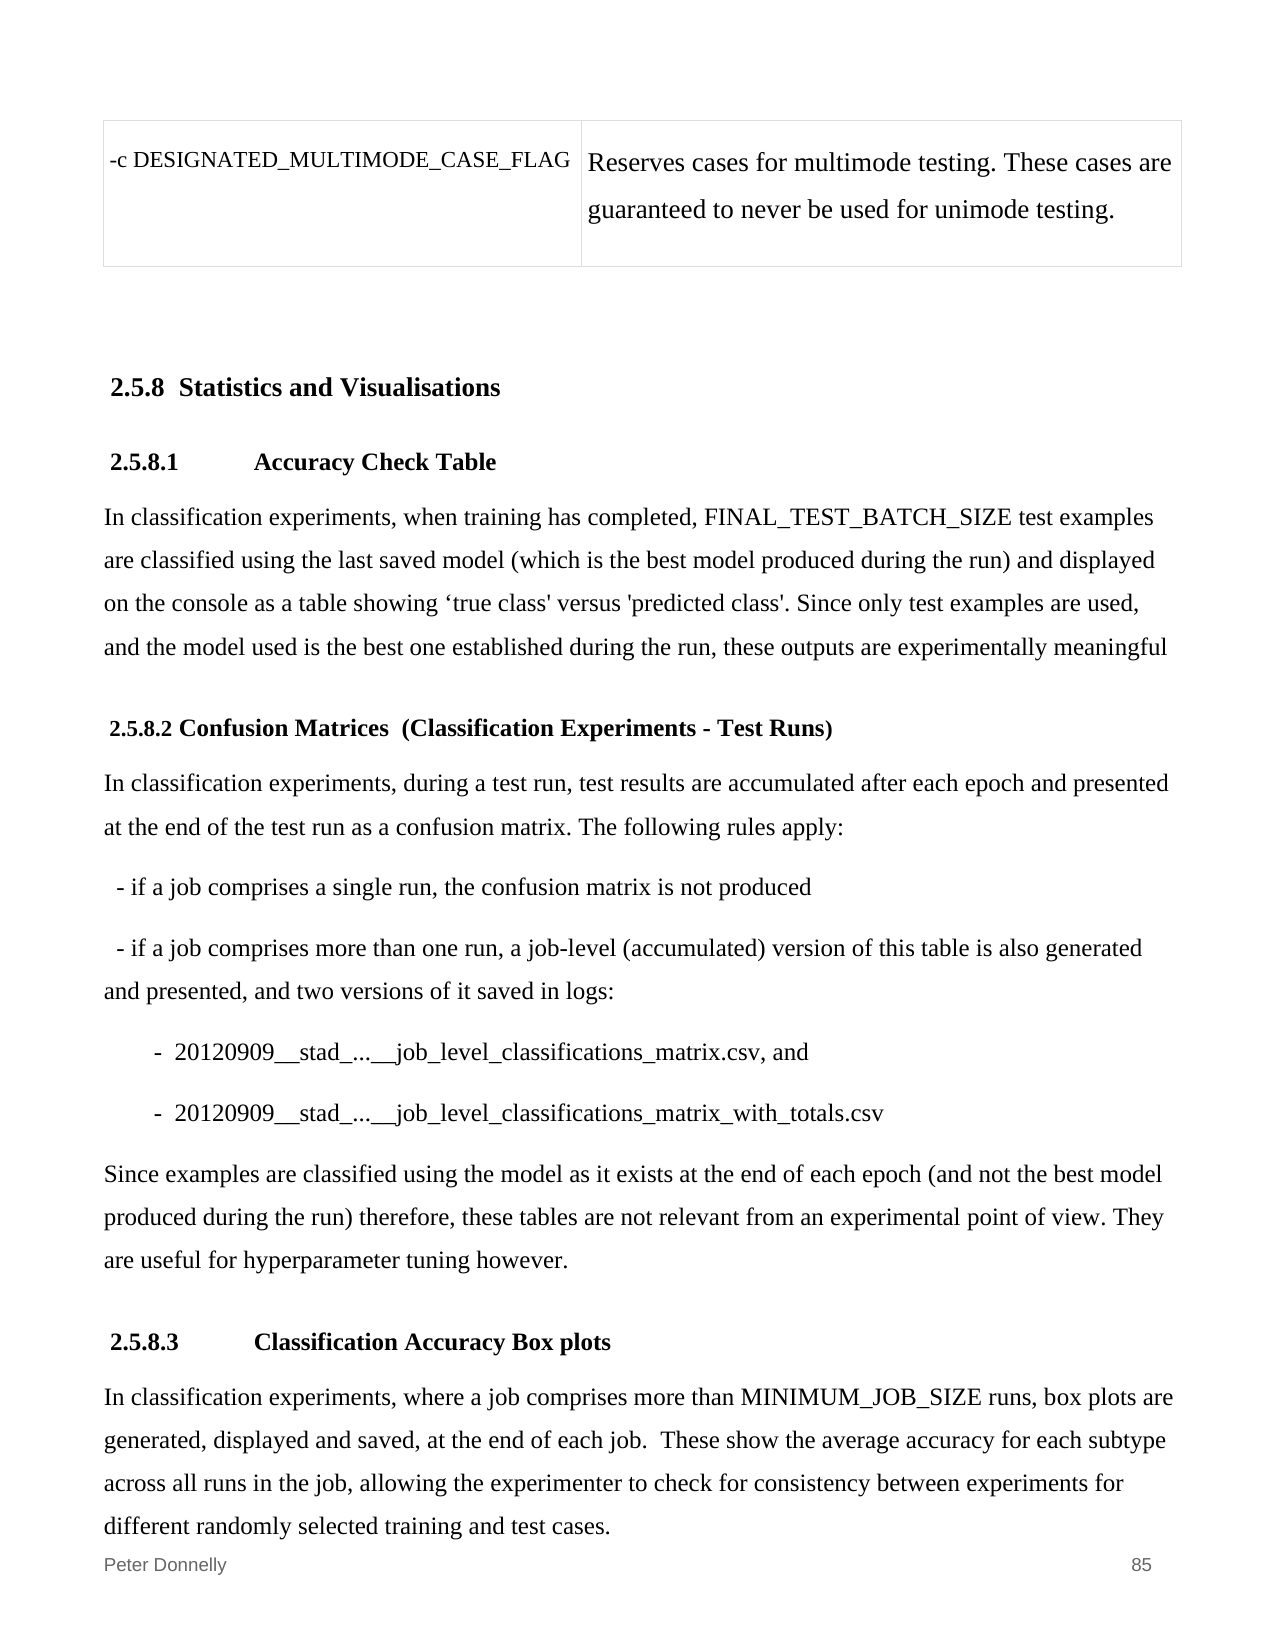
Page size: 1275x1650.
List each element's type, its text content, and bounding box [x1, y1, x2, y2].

text - 20120909__stad_...__job_level_classifications_matrix.csv, and [103, 1037, 1181, 1066]
text - 20120909__stad_...__job_level_classifications_matrix_with_totals.csv [103, 1098, 1181, 1127]
subtitle Statistics and Visualisations [103, 372, 1181, 403]
text In classification experiments, when training has completed, FINAL_TEST_BATCH_SIZE test examples are classified using the last saved model (which is the best model produced during the run) and displayed on the console as a table showing ‘true class' versus 'predicted class'. Since only test examples are used, and the model used is the best one established during the run, these outputs are experimentally meaningful [103, 502, 1181, 660]
text In classification experiments, during a test run, test results are accumulated after each epoch and presented at the end of the test run as a confusion matrix. The following rules apply: [103, 768, 1181, 840]
subtitle Confusion Matrices (Classification Experiments - Test Runs) [103, 713, 1181, 742]
text In classification experiments, where a job comprises more than MINIMUM_JOB_SIZE runs, box plots are generated, displayed and saved, at the end of each job. These show the average accuracy for each subtype across all runs in the job, allowing the experimenter to check for consistency between experiments for different randomly selected training and test cases. [103, 1382, 1181, 1540]
text - if a job comprises more than one run, a job-level (accumulated) version of this table is also generated and presented, and two versions of it saved in logs: [103, 933, 1181, 1005]
text - if a job comprises a single run, the confusion matrix is not produced [103, 872, 1181, 901]
subtitle Accuracy Check Table [103, 447, 1181, 476]
text Since examples are classified using the model as it exists at the end of each epoch (and not the best model produced during the run) therefore, these tables are not relevant from an experimental point of view. They are useful for hyperparameter tuning however. [103, 1159, 1181, 1274]
table_cell Reserves cases for multimode testing. These cases are guaranteed to never be used for unimode testing. [582, 121, 1181, 266]
table_cell -c DESIGNATED_MULTIMODE_CASE_FLAG [104, 121, 581, 266]
subtitle Classification Accuracy Box plots [103, 1327, 1181, 1355]
